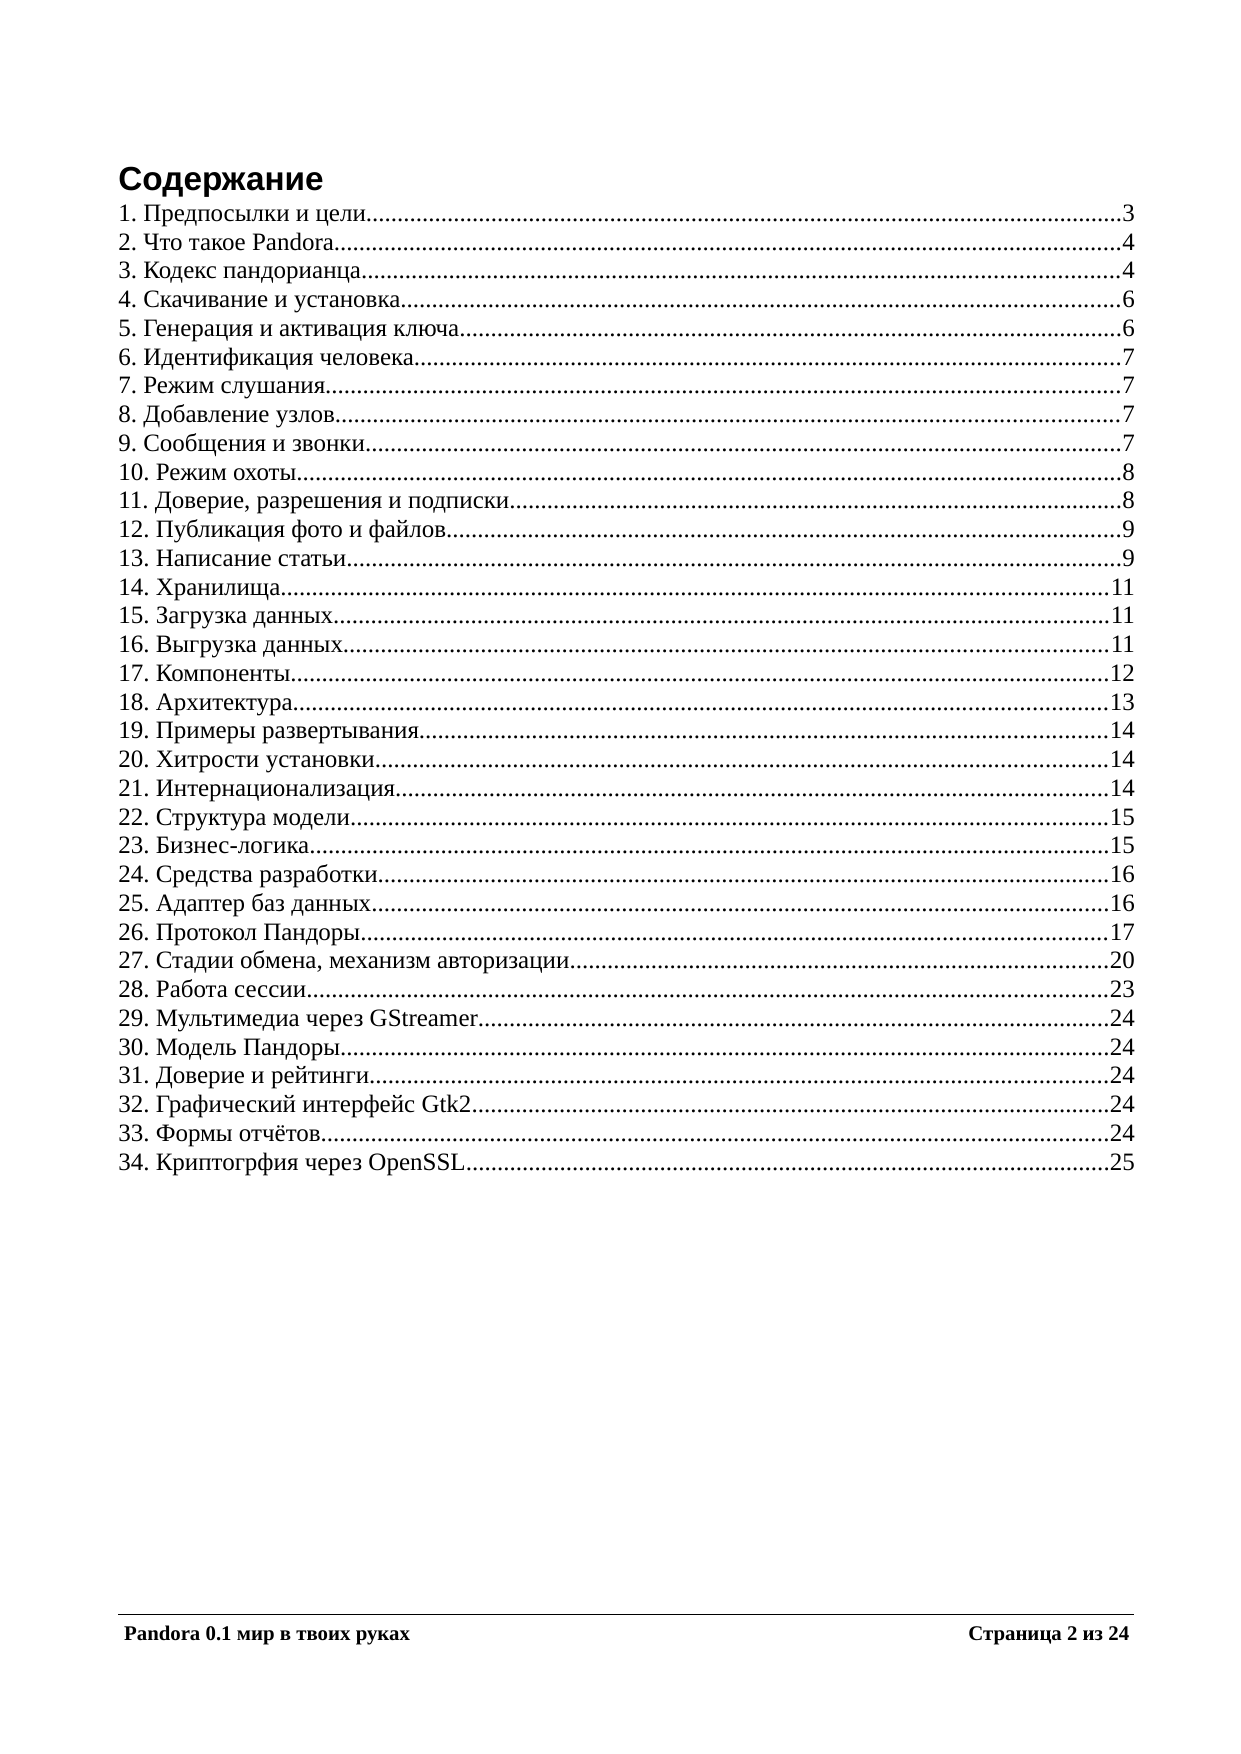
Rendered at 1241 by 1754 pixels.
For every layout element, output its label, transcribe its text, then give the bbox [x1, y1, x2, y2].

text 14. Хранилища 11 [118, 572, 1134, 600]
text 21. Интернационализация 14 [118, 773, 1134, 802]
text 23. Бизнес-логика 15 [118, 830, 1134, 859]
text 4. Скачивание и установка 6 [118, 284, 1134, 313]
text 11. Доверие, разрешения и подписки 8 [118, 485, 1134, 514]
text 3. Кодекс пандорианца 4 [118, 255, 1134, 284]
text 20. Хитрости установки 14 [118, 744, 1134, 773]
text 24. Средства разработки 16 [118, 859, 1134, 888]
text 22. Структура модели 15 [118, 802, 1134, 830]
text 31. Доверие и рейтинги 24 [118, 1060, 1134, 1089]
text 32. Графический интерфейс Gtk2 24 [118, 1089, 1134, 1118]
text 16. Выгрузка данных 11 [118, 629, 1134, 658]
text 2. Что такое Pandora 4 [118, 227, 1134, 255]
text 26. Протокол Пандоры 17 [118, 917, 1134, 945]
text 5. Генерация и активация ключа 6 [118, 313, 1134, 342]
text 15. Загрузка данных 11 [118, 600, 1134, 629]
text 34. Криптогрфия через OpenSSL 25 [118, 1147, 1134, 1175]
text 17. Компоненты 12 [118, 658, 1134, 687]
text 29. Мультимедиа через GStreamer 24 [118, 1003, 1134, 1032]
text 19. Примеры развертывания 14 [118, 715, 1134, 744]
text 7. Режим слушания 7 [118, 370, 1134, 399]
text 30. Модель Пандоры 24 [118, 1032, 1134, 1060]
text 1. Предпосылки и цели 3 [118, 198, 1134, 227]
text 27. Стадии обмена, механизм авторизации 20 [118, 945, 1134, 974]
text 13. Написание статьи 9 [118, 543, 1134, 572]
text 18. Архитектура 13 [118, 687, 1134, 715]
text 25. Адаптер баз данных 16 [118, 888, 1134, 917]
text 9. Сообщения и звонки 7 [118, 428, 1134, 457]
text 8. Добавление узлов 7 [118, 399, 1134, 428]
text 6. Идентификация человека 7 [118, 342, 1134, 370]
text 28. Работа сессии 23 [118, 974, 1134, 1003]
text 33. Формы отчётов 24 [118, 1118, 1134, 1147]
text 10. Режим охоты 8 [118, 457, 1134, 485]
text 12. Публикация фото и файлов 9 [118, 514, 1134, 543]
subtitle Содержание [118, 159, 1134, 198]
